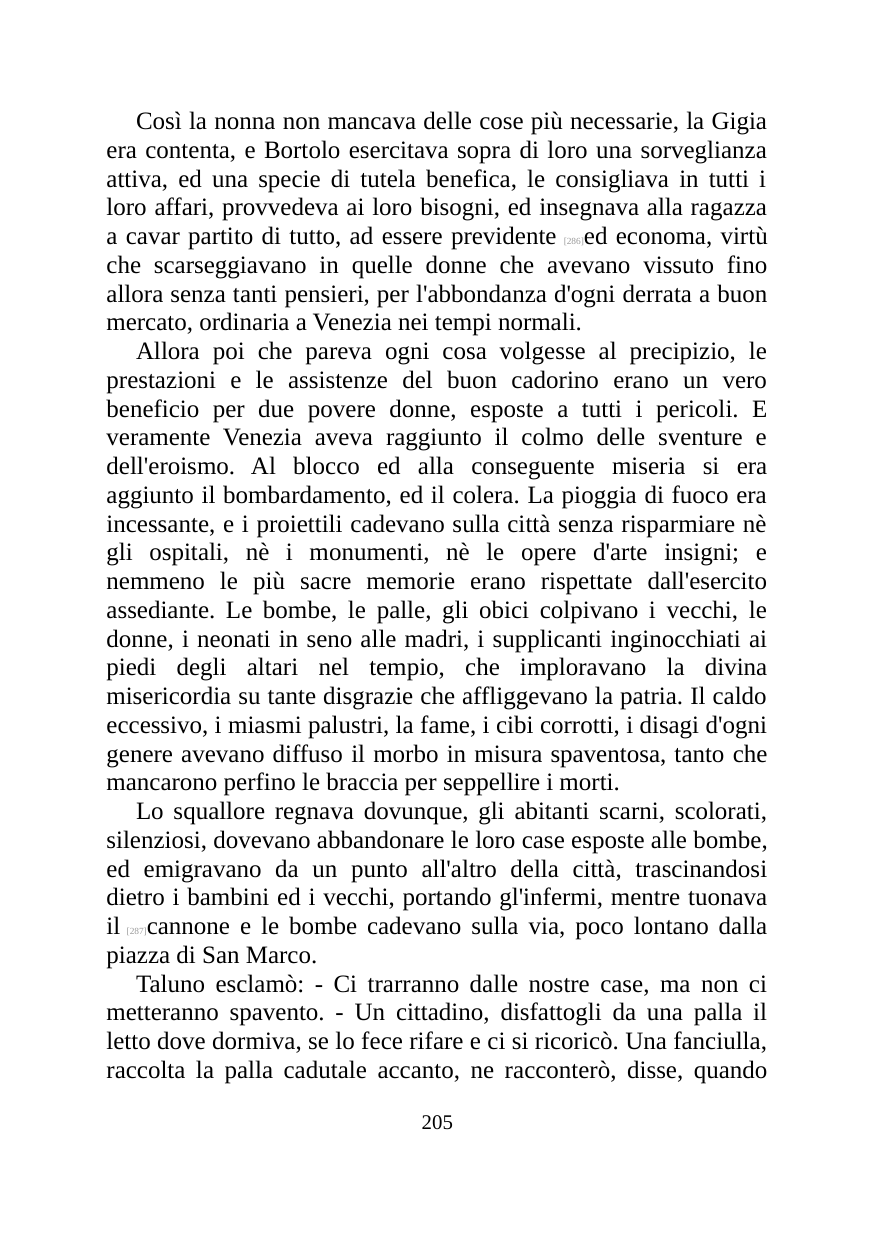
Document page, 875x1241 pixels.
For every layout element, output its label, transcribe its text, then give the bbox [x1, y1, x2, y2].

text Allora poi che pareva ogni cosa volgesse al precipizio, le prestazioni e le assistenze del buon cadorino erano un vero beneficio per due povere donne, esposte a tutti i pericoli. E veramente Venezia aveva raggiunto il colmo delle sventure e dell'eroismo. Al blocco ed alla conseguente miseria si era aggiunto il bombardamento, ed il colera. La pioggia di fuoco era incessante, e i proiettili cadevano sulla città senza risparmiare nè gli ospitali, nè i monumenti, nè le opere d'arte insigni; e nemmeno le più sacre memorie erano rispettate dall'esercito assediante. Le bombe, le palle, gli obici colpivano i vecchi, le donne, i neonati in seno alle madri, i supplicanti inginocchiati ai piedi degli altari nel tempio, che imploravano la divina misericordia su tante disgrazie che affliggevano la patria. Il caldo eccessivo, i miasmi palustri, la fame, i cibi corrotti, i disagi d'ogni genere avevano diffuso il morbo in misura spaventosa, tanto che mancarono perfino le braccia per seppellire i morti. [106, 336, 768, 796]
text Lo squallore regnava dovunque, gli abitanti scarni, scolorati, silenziosi, dovevano abbandonare le loro case esposte alle bombe, ed emigravano da un punto all'altro della città, trascinandosi dietro i bambini ed i vecchi, portando gl'infermi, mentre tuonava il [287]cannone e le bombe cadevano sulla via, poco lontano dalla piazza di San Marco. [106, 796, 768, 969]
text Così la nonna non mancava delle cose più necessarie, la Gigia era contenta, e Bortolo esercitava sopra di loro una sorveglianza attiva, ed una specie di tutela benefica, le consigliava in tutti i loro affari, provvedeva ai loro bisogni, ed insegnava alla ragazza a cavar partito di tutto, ad essere previdente [286]ed economa, virtù che scarseggiavano in quelle donne che avevano vissuto fino allora senza tanti pensieri, per l'abbondanza d'ogni derrata a buon mercato, ordinaria a Venezia nei tempi normali. [106, 106, 768, 336]
text Taluno esclamò: - Ci trarranno dalle nostre case, ma non ci metteranno spavento. - Un cittadino, disfattogli da una palla il letto dove dormiva, se lo fece rifare e ci si ricoricò. Una fanciulla, raccolta la palla cadutale accanto, ne racconterò, disse, quando [106, 969, 768, 1084]
